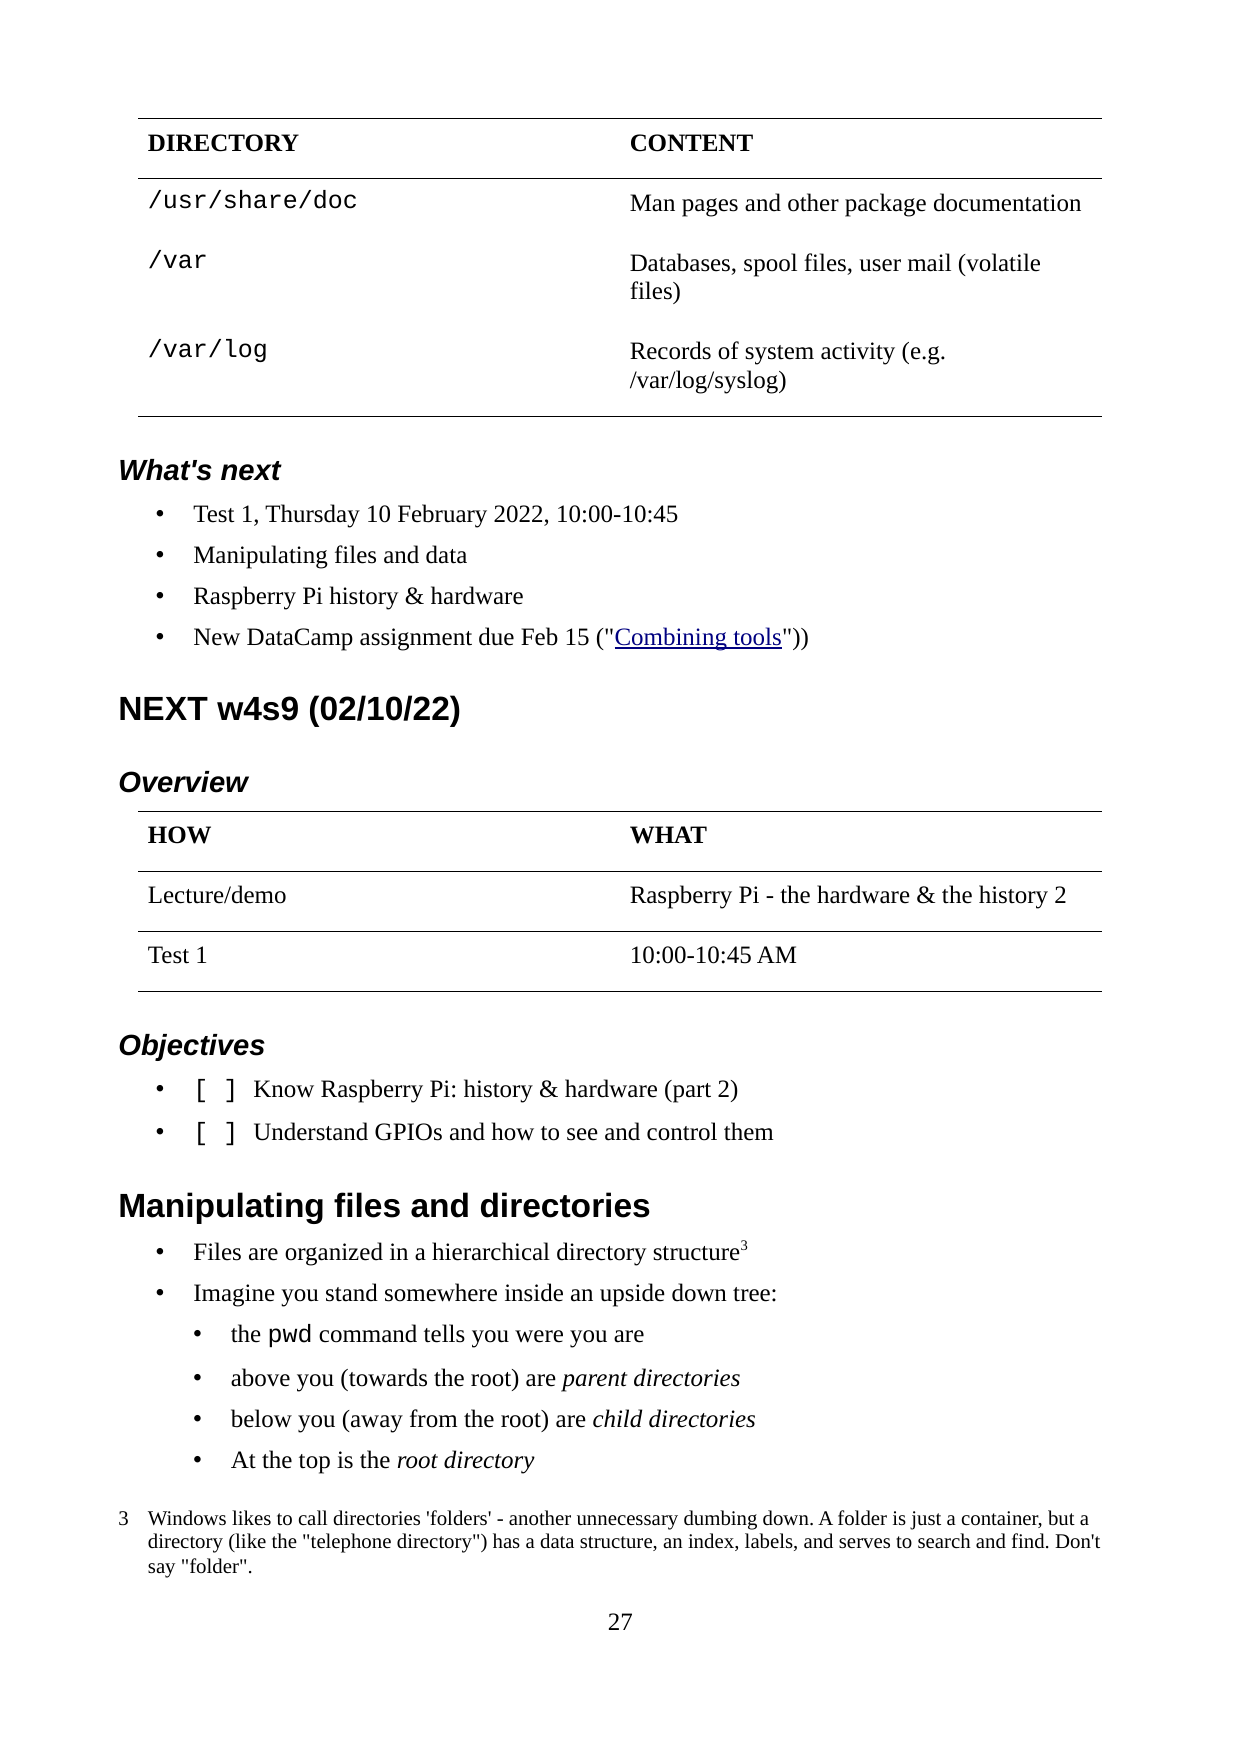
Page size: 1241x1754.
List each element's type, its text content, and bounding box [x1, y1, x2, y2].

table_cell /usr/share/doc [138, 179, 620, 238]
list Imagine you stand somewhere inside an upside down tree: [156, 1278, 1122, 1307]
table_cell Raspberry Pi - the hardware & the history 2 [620, 872, 1102, 931]
list Files are organized in a hierarchical directory structure [156, 1237, 1122, 1266]
subtitle Manipulating files and directories [118, 1186, 1122, 1224]
list [ ] Know Raspberry Pi: history & hardware (part 2) [156, 1074, 1122, 1105]
list Manipulating files and data [156, 540, 1122, 569]
subtitle NEXT w4s9 (02/10/22) [118, 689, 1122, 727]
list Test 1, Thursday 10 February 2022, 10:00-10:45 [156, 499, 1122, 527]
list At the top is the root directory [193, 1445, 1122, 1474]
list Raspberry Pi history & hardware [156, 581, 1122, 610]
list above you (towards the root) are parent directories [193, 1363, 1122, 1391]
table_header HOW [138, 812, 620, 871]
table_cell Records of system activity (e.g. /var/log/syslog) [620, 327, 1102, 416]
subtitle Objectives [118, 1028, 1122, 1062]
list Windows likes to call directories 'folders' - another unnecessary dumbing down. A folder is just a container, but a directory (like the "telephone directory") has a data structure, an index, labels, and serves to search and find. Don't say "folder". [118, 1505, 1122, 1578]
table_cell Test 1 [138, 932, 620, 991]
table_header DIRECTORY [138, 119, 620, 178]
table_cell 10:00-10:45 AM [620, 932, 1102, 991]
list below you (away from the root) are child directories [193, 1404, 1122, 1433]
list New DataCamp assignment due Feb 15 ("Combining tools")) [156, 622, 1122, 651]
subtitle Overview [118, 765, 1122, 798]
table_cell Man pages and other package documentation [620, 179, 1102, 238]
table_header WHAT [620, 812, 1102, 871]
list [ ] Understand GPIOs and how to see and control them [156, 1117, 1122, 1148]
table_cell Lecture/demo [138, 872, 620, 931]
table_header CONTENT [620, 119, 1102, 178]
list the pwd command tells you were you are [193, 1319, 1122, 1350]
subtitle What's next [118, 453, 1122, 486]
table_cell Databases, spool files, user mail (volatile files) [620, 238, 1102, 327]
table_cell /var [138, 238, 620, 327]
table_cell /var/log [138, 327, 620, 416]
